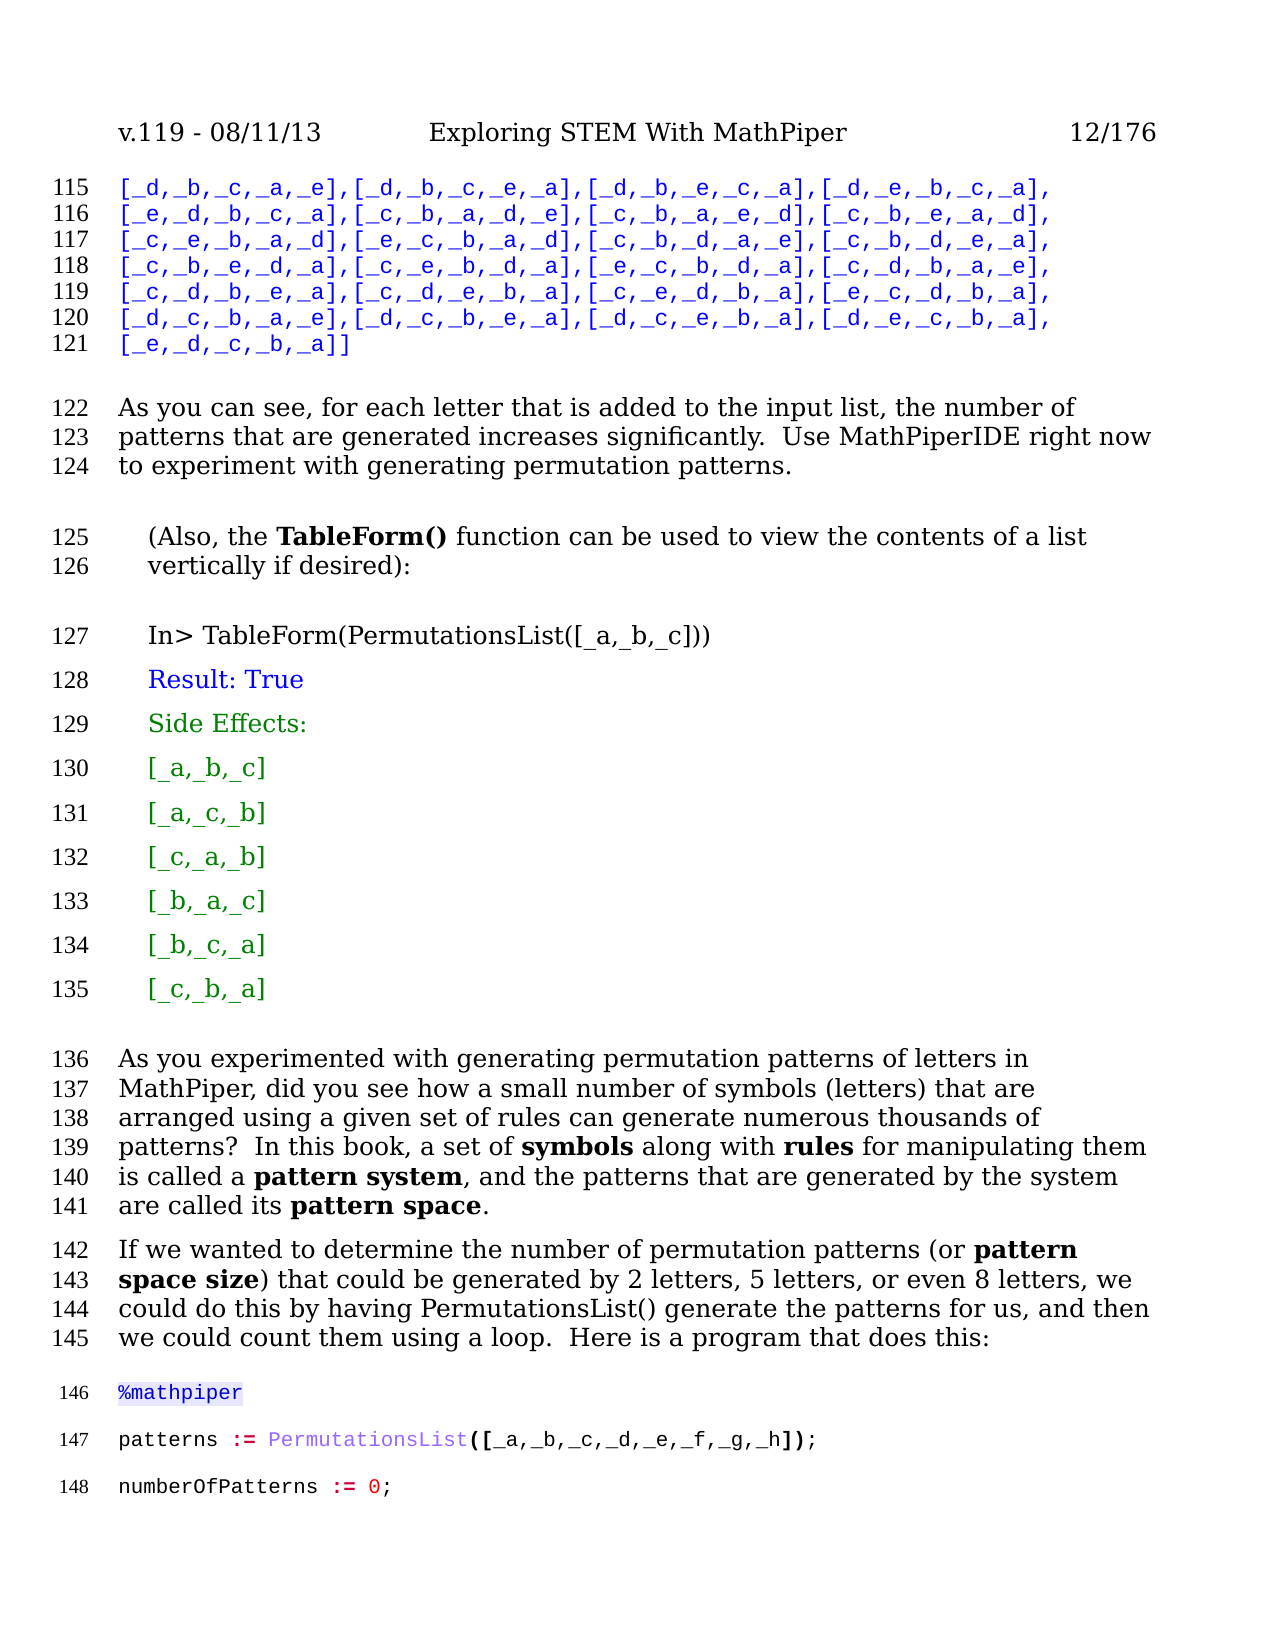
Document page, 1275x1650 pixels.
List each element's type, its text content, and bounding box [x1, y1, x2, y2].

text (Also, the TableForm() function can be used to view the contents of a list vertically if desired): [148, 522, 1157, 580]
text patterns := PermutationsList([_a,_b,_c,_d,_e,_f,_g,_h]); [118, 1429, 1157, 1453]
text As you experimented with generating permutation patterns of letters in MathPiper, did you see how a small number of symbols (letters) that are arranged using a given set of rules can generate numerous thousands of patterns? In this book, a set of symbols along with rules for manipulating them is called a pattern system, and the patterns that are generated by the system are called its pattern space. [118, 1044, 1157, 1220]
text numberOfPatterns := 0; [118, 1477, 1157, 1500]
text [_a,_b,_c] [148, 754, 1157, 783]
text If we wanted to determine the number of permutation patterns (or pattern space size) that could be generated by 2 letters, 5 letters, or even 8 letters, we could do this by having PermutationsList() generate the patterns for us, and then we could count them using a loop. Here is a program that does this: [118, 1235, 1157, 1352]
text In> TableForm(PermutationsList([_a,_b,_c])) [148, 621, 1157, 650]
text [_d,_b,_c,_a,_e],[_d,_b,_c,_e,_a],[_d,_b,_e,_c,_a],[_d,_e,_b,_c,_a],[_e,_d,_b,_c,_a],[_c,_b,_a,_d,_e],[_c,_b,_a,_e,_d],[_c,_b,_e,_a,_d],[_c,_e,_b,_a,_d],[_e,_c,_b,_a,_d],[_c,_b,_d,_a,_e],[_c,_b,_d,_e,_a],[_c,_b,_e,_d,_a],[_c,_e,_b,_d,_a],[_e,_c,_b,_d,_a],[_c,_d,_b,_a,_e],[_c,_d,_b,_e,_a],[_c,_d,_e,_b,_a],[_c,_e,_d,_b,_a],[_e,_c,_d,_b,_a],[_d,_c,_b,_a,_e],[_d,_c,_b,_e,_a],[_d,_c,_e,_b,_a],[_d,_e,_c,_b,_a],[_e,_d,_c,_b,_a]] [118, 177, 1157, 358]
text [_c,_a,_b] [148, 842, 1157, 871]
text [_a,_c,_b] [148, 798, 1157, 827]
text Result: True [148, 665, 1157, 694]
text As you can see, for each letter that is added to the input list, the number of patterns that are generated increases significantly. Use MathPiperIDE right now to experiment with generating permutation patterns. [118, 393, 1157, 481]
text [_b,_c,_a] [148, 930, 1157, 959]
text [_c,_b,_a] [148, 974, 1157, 1004]
text Side Effects: [148, 709, 1157, 739]
text %mathpiper [118, 1382, 1157, 1406]
text [_b,_a,_c] [148, 886, 1157, 915]
